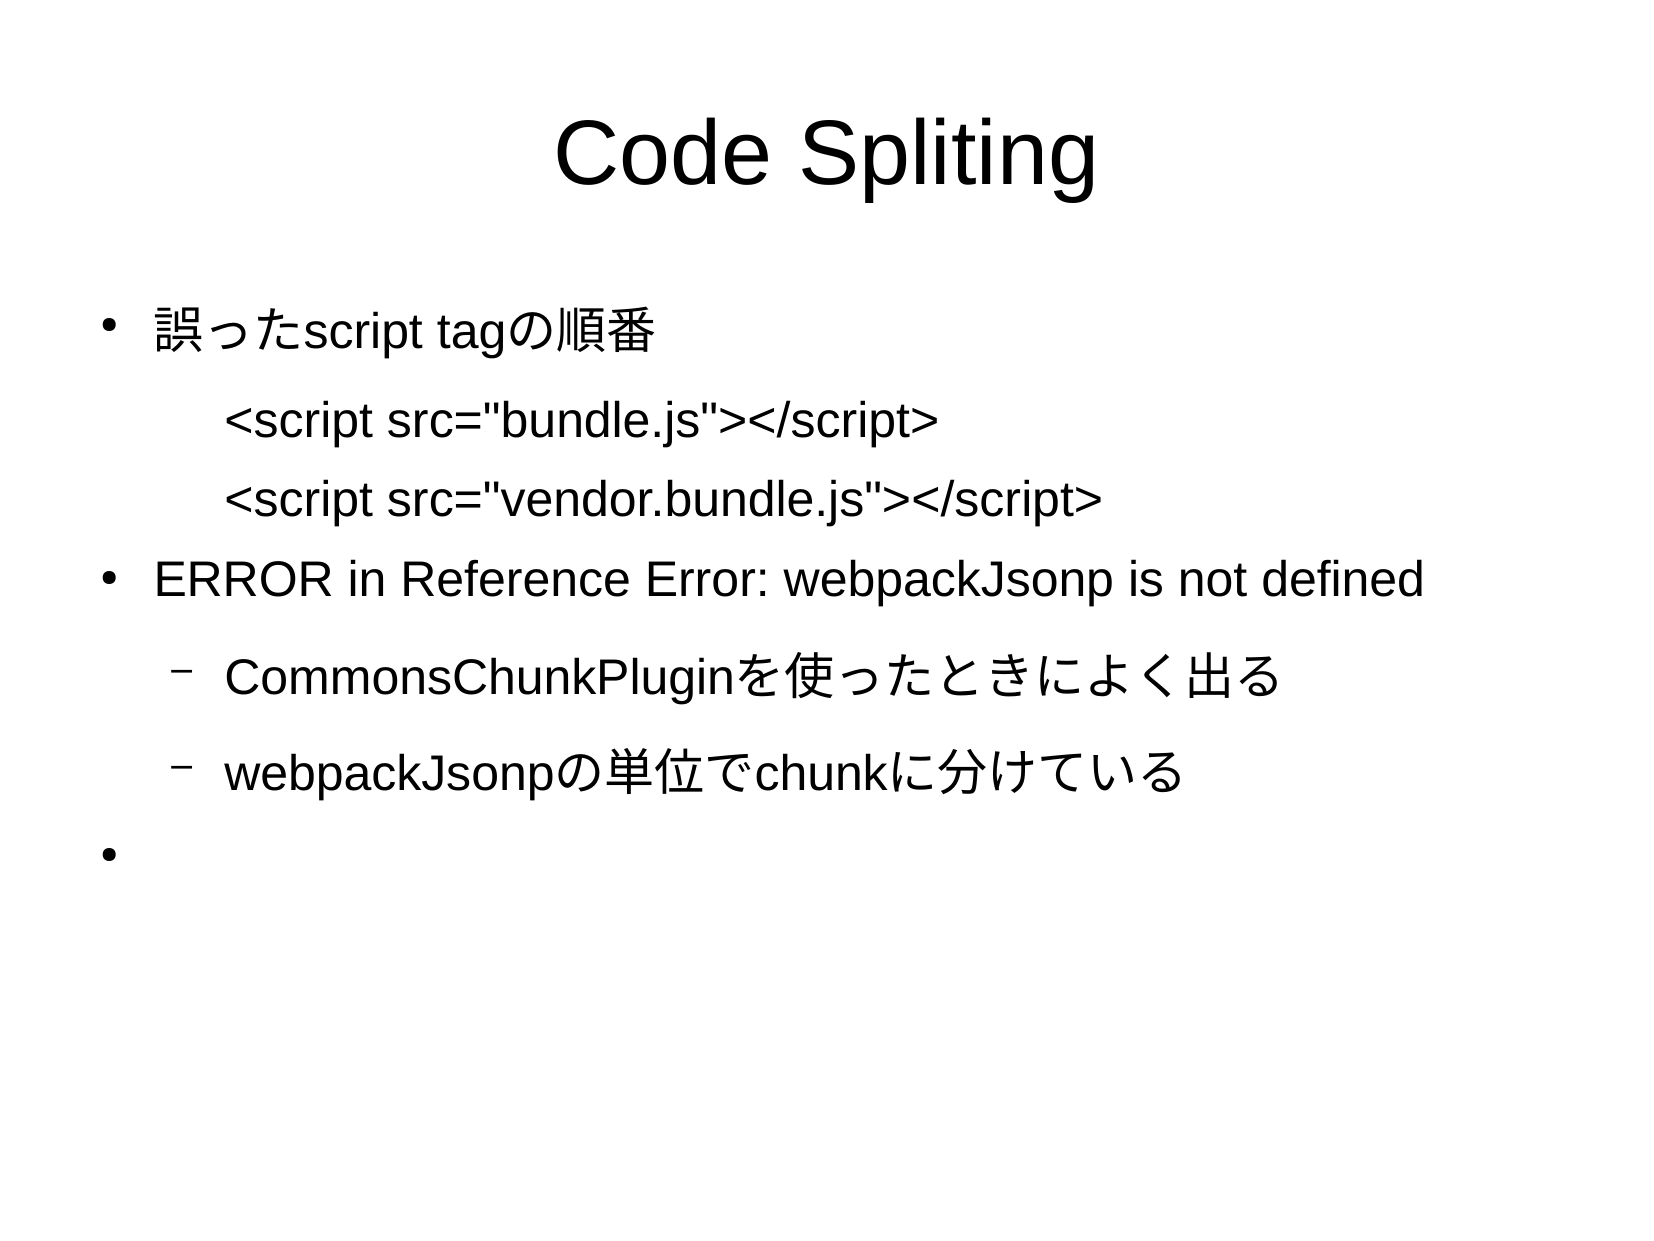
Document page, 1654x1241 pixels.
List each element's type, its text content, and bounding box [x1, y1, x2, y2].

title Code Spliting [82, 49, 1571, 257]
list 誤ったscript tagの順番 <script src="bundle.js"></script> <script src="vendor.bundle.js"></script> ERROR in Reference Error: webpackJsonp is not defined CommonsChunkPluginを使ったときによく出る webpackJsonpの単位でchunkに分けている [82, 290, 1571, 1010]
